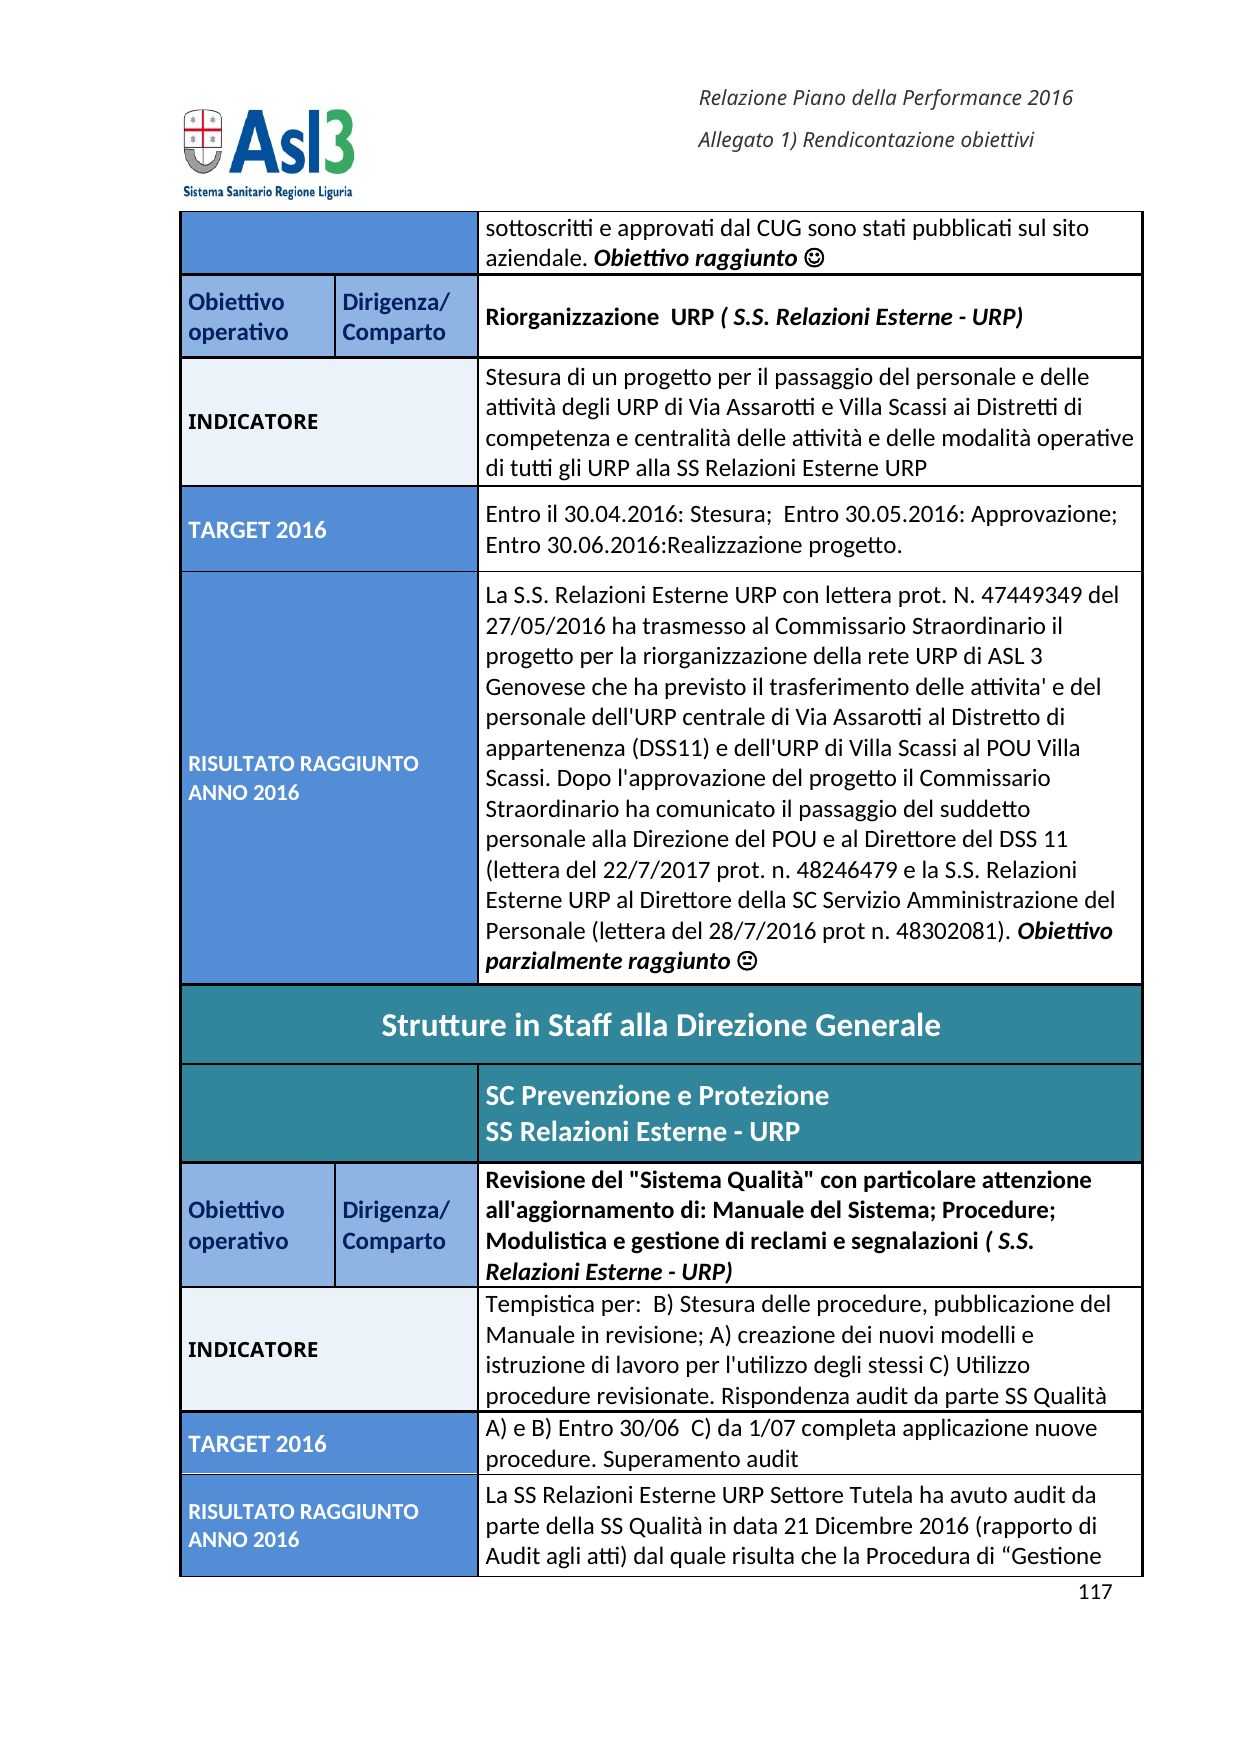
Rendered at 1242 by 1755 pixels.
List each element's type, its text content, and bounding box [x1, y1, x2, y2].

table_cell TARGET 2016 [182, 1413, 335, 1473]
table_cell INDICATORE [182, 359, 477, 485]
table_cell Obiettivo operativo [182, 1164, 334, 1286]
table_cell [335, 1065, 477, 1161]
table_cell Tempistica per: B) Stesura delle procedure, pubblicazione del Manuale in revisione; A) creazione dei nuovi modelli e istruzione di lavoro per l'utilizzo degli stessi C) Utilizzo procedure revisionate. Rispondenza audit da parte SS Qualità [479, 1288, 1141, 1410]
table_cell [335, 487, 477, 571]
table_cell SC Prevenzione e Protezione SS Relazioni Esterne - URP [479, 1065, 1141, 1161]
table_cell sottoscritti e approvati dal CUG sono stati pubblicati sul sito aziendale. Obiettivo raggiunto  [479, 212, 1141, 273]
table_cell Riorganizzazione URP ( S.S. Relazioni Esterne - URP) [479, 276, 1141, 356]
table_cell Stesura di un progetto per il passaggio del personale e delle attività degli URP di Via Assarotti e Villa Scassi ai Distretti di competenza e centralità delle attività e delle modalità operative di tutti gli URP alla SS Relazioni Esterne URP [479, 359, 1141, 485]
table_cell Revisione del "Sistema Qualità" con particolare attenzione all'aggiornamento di: Manuale del Sistema; Procedure; Modulistica e gestione di reclami e segnalazioni ( S.S. Relazioni Esterne - URP) [479, 1164, 1141, 1286]
table_cell [182, 212, 477, 273]
table_cell Obiettivo operativo [182, 276, 334, 356]
table_cell TARGET 2016 [182, 487, 335, 571]
table_cell La S.S. Relazioni Esterne URP con lettera prot. N. 47449349 del 27/05/2016 ha trasmesso al Commissario Straordinario il progetto per la riorganizzazione della rete URP di ASL 3 Genovese che ha previsto il trasferimento delle attivita' e del personale dell'URP centrale di Via Assarotti al Distretto di appartenenza (DSS11) e dell'URP di Villa Scassi al POU Villa Scassi. Dopo l'approvazione del progetto il Commissario Straordinario ha comunicato il passaggio del suddetto personale alla Direzione del POU e al Direttore del DSS 11 (lettera del 22/7/2017 prot. n. 48246479 e la S.S. Relazioni Esterne URP al Direttore della SC Servizio Amministrazione del Personale (lettera del 28/7/2016 prot n. 48302081). Obiettivo parzialmente raggiunto  [479, 572, 1141, 983]
table_cell Entro il 30.04.2016: Stesura; Entro 30.05.2016: Approvazione; Entro 30.06.2016:Realizzazione progetto. [479, 487, 1141, 571]
table_cell [182, 1065, 335, 1161]
table_cell Dirigenza/ Comparto [336, 276, 477, 356]
table_cell Dirigenza/ Comparto [336, 1164, 477, 1286]
table_cell La SS Relazioni Esterne URP Settore Tutela ha avuto audit da parte della SS Qualità in data 21 Dicembre 2016 (rapporto di Audit agli atti) dal quale risulta che la Procedura di “Gestione [479, 1475, 1141, 1576]
table_cell [335, 1413, 477, 1473]
table_cell Strutture in Staff alla Direzione Generale [182, 986, 1141, 1063]
table_cell A) e B) Entro 30/06 C) da 1/07 completa applicazione nuove procedure. Superamento audit [479, 1413, 1141, 1473]
table_cell RISULTATO RAGGIUNTO ANNO 2016 [182, 1475, 477, 1576]
table_cell RISULTATO RAGGIUNTO ANNO 2016 [182, 572, 477, 983]
table_cell INDICATORE [182, 1288, 477, 1410]
